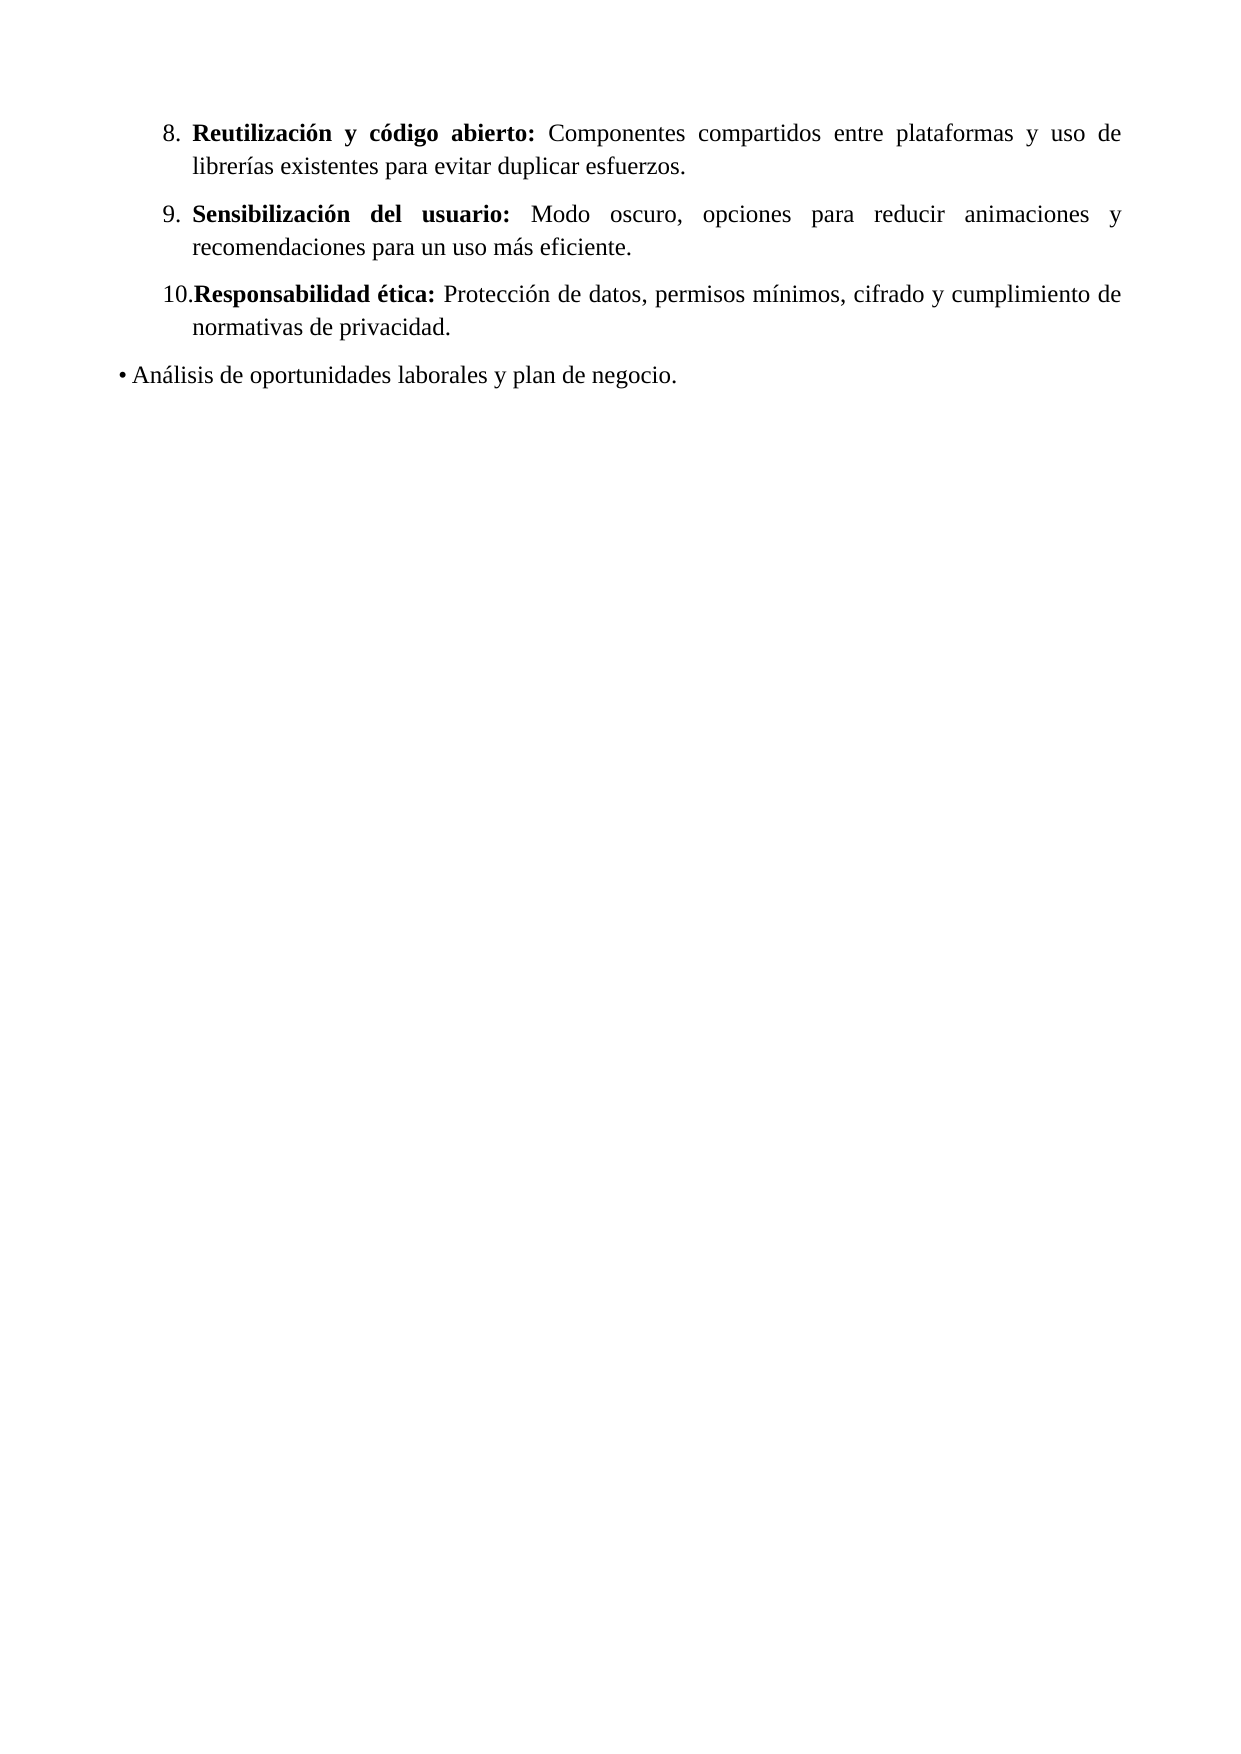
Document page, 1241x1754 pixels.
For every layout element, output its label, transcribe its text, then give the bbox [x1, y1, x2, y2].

list Responsabilidad ética: Protección de datos, permisos mínimos, cifrado y cumplimiento de normativas de privacidad. [162, 279, 1122, 341]
list Reutilización y código abierto: Componentes compartidos entre plataformas y uso de librerías existentes para evitar duplicar esfuerzos. [162, 118, 1122, 180]
list Sensibilización del usuario: Modo oscuro, opciones para reducir animaciones y recomendaciones para un uso más eficiente. [162, 199, 1122, 261]
text • Análisis de oportunidades laborales y plan de negocio. [118, 360, 1122, 389]
